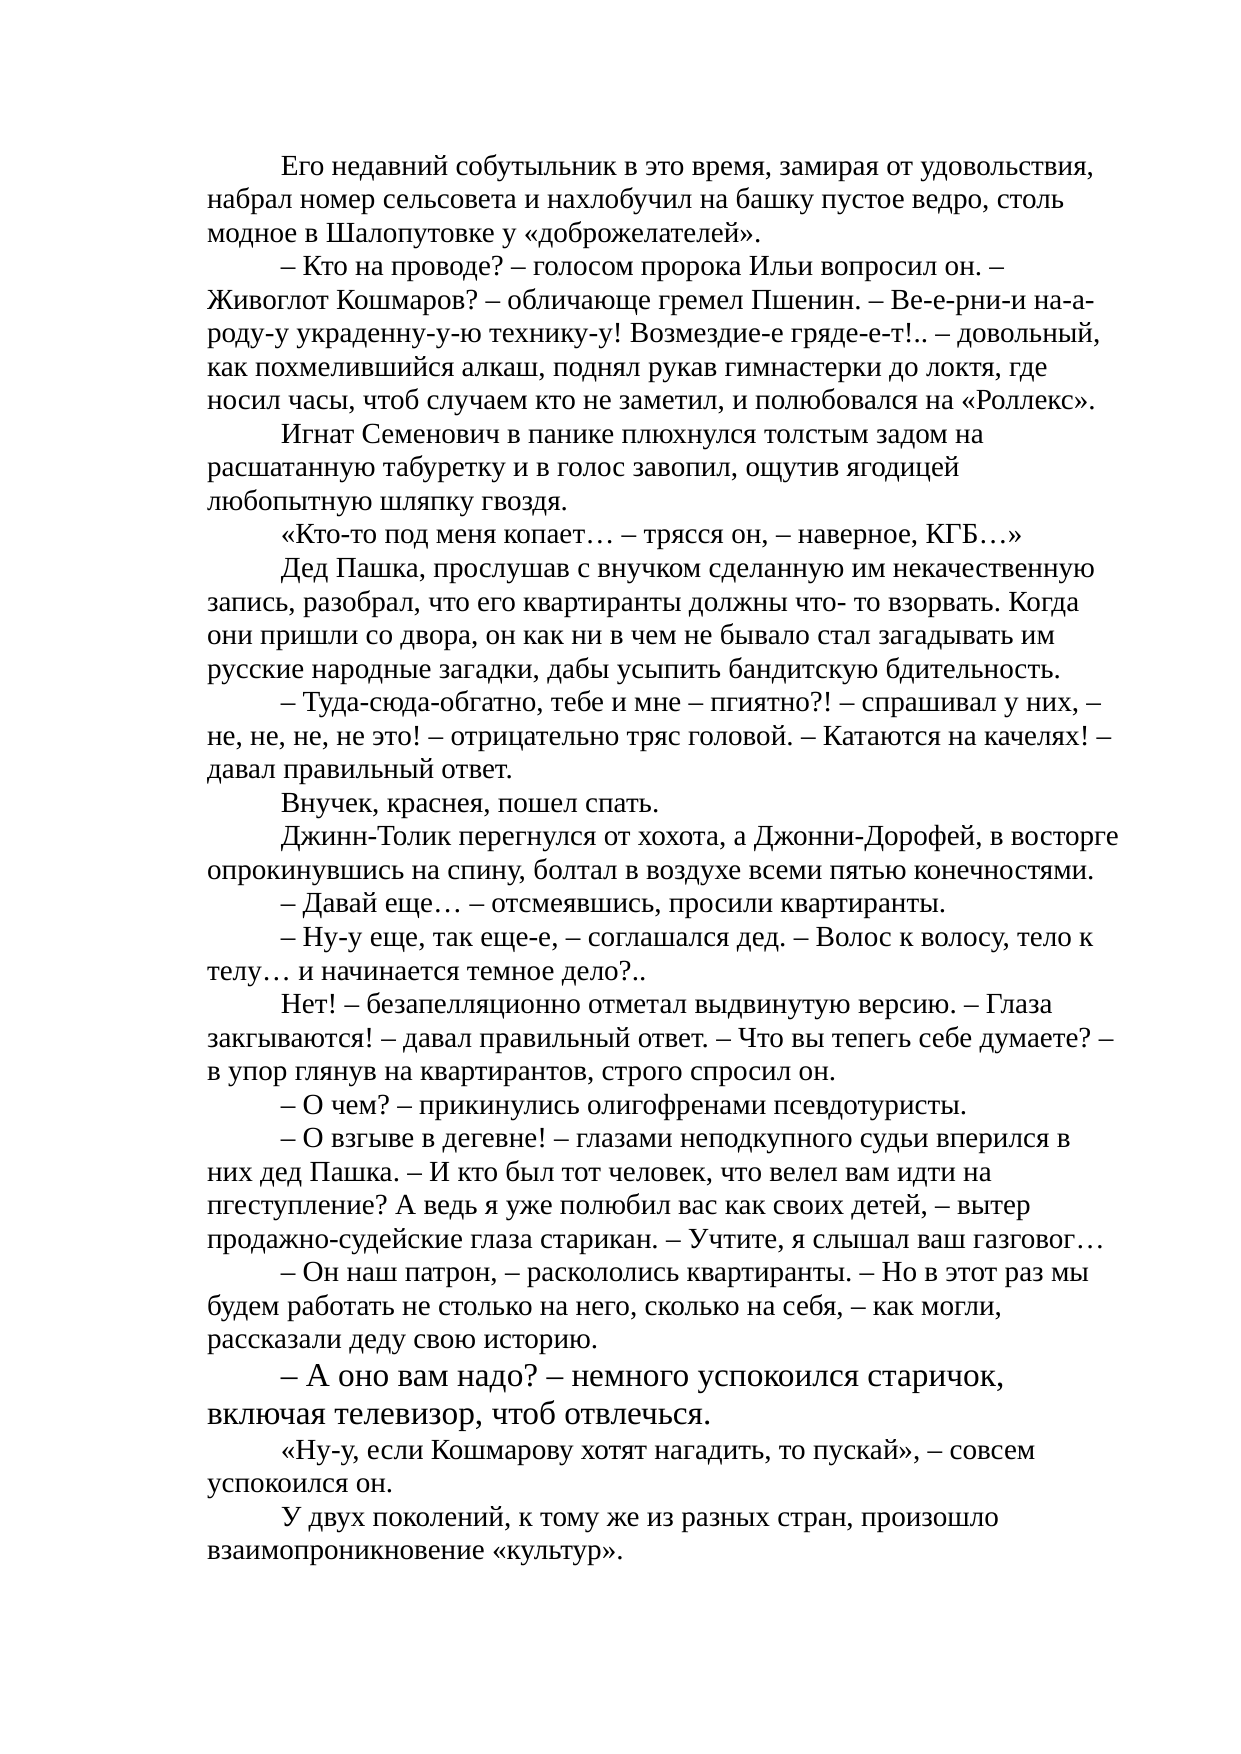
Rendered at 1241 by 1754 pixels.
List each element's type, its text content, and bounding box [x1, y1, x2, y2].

text «Ну-у, если Кошмарову хотят нагадить, то пускай», – совсем успокоился он. [207, 1432, 1122, 1499]
text – Давай еще… – отсмеявшись, просили квартиранты. [207, 886, 1122, 919]
text Внучек, краснея, пошел спать. [207, 785, 1122, 818]
text «Кто-то под меня копает… – трясся он, – наверное, КГБ…» [207, 517, 1122, 550]
text У двух поколений, к тому же из разных стран, произошло взаимопроникновение «культур». [207, 1499, 1122, 1566]
text – Ну-у еще, так еще-е, – соглашался дед. – Волос к волосу, тело к телу… и начинается темное дело?.. [207, 919, 1122, 986]
text – Кто на проводе? – голосом пророка Ильи вопросил он. – Живоглот Кошмаров? – обличающе гремел Пшенин. – Ве-е-рни-и на-а-роду-у украденну-у-ю технику-у! Возмездие-е гряде-е-т!.. – довольный, как похмелившийся алкаш, поднял рукав гимнастерки до локтя, где носил часы, чтоб случаем кто не заметил, и полюбовался на «Роллекс». [207, 248, 1122, 416]
text Игнат Семенович в панике плюхнулся толстым задом на расшатанную табуретку и в голос завопил, ощутив ягодицей любопытную шляпку гвоздя. [207, 416, 1122, 517]
text – А оно вам надо? – немного успокоился старичок, включая телевизор, чтоб отвлечься. [207, 1355, 1122, 1432]
text – Туда-сюда-обгатно, тебе и мне – пгиятно?! – спрашивал у них, – не, не, не, не это! – отрицательно тряс головой. – Катаются на качелях! – давал правильный ответ. [207, 684, 1122, 785]
text Нет! – безапелляционно отметал выдвинутую версию. – Глаза закгываются! – давал правильный ответ. – Что вы тепегь себе думаете? – в упор глянув на квартирантов, строго спросил он. [207, 986, 1122, 1087]
text Его недавний собутыльник в это время, замирая от удовольствия, набрал номер сельсовета и нахлобучил на башку пустое ведро, столь модное в Шалопутовке у «доброжелателей». [207, 148, 1122, 248]
text – Он наш патрон, – раскололись квартиранты. – Но в этот раз мы будем работать не столько на него, сколько на себя, – как могли, рассказали деду свою историю. [207, 1254, 1122, 1355]
text Дед Пашка, прослушав с внучком сделанную им некачественную запись, разобрал, что его квартиранты должны что- то взорвать. Когда они пришли со двора, он как ни в чем не бывало стал загадывать им русские народные загадки, дабы усыпить бандитскую бдительность. [207, 550, 1122, 684]
text – О чем? – прикинулись олигофренами псевдотуристы. [207, 1087, 1122, 1120]
text – О взгыве в дегевне! – глазами неподкупного судьи вперился в них дед Пашка. – И кто был тот человек, что велел вам идти на пгеступление? А ведь я уже полюбил вас как своих детей, – вытер продажно-судейские глаза старикан. – Учтите, я слышал ваш газговог… [207, 1120, 1122, 1254]
text Джинн-Толик перегнулся от хохота, а Джонни-Дорофей, в восторге опрокинувшись на спину, болтал в воздухе всеми пятью конечностями. [207, 818, 1122, 886]
